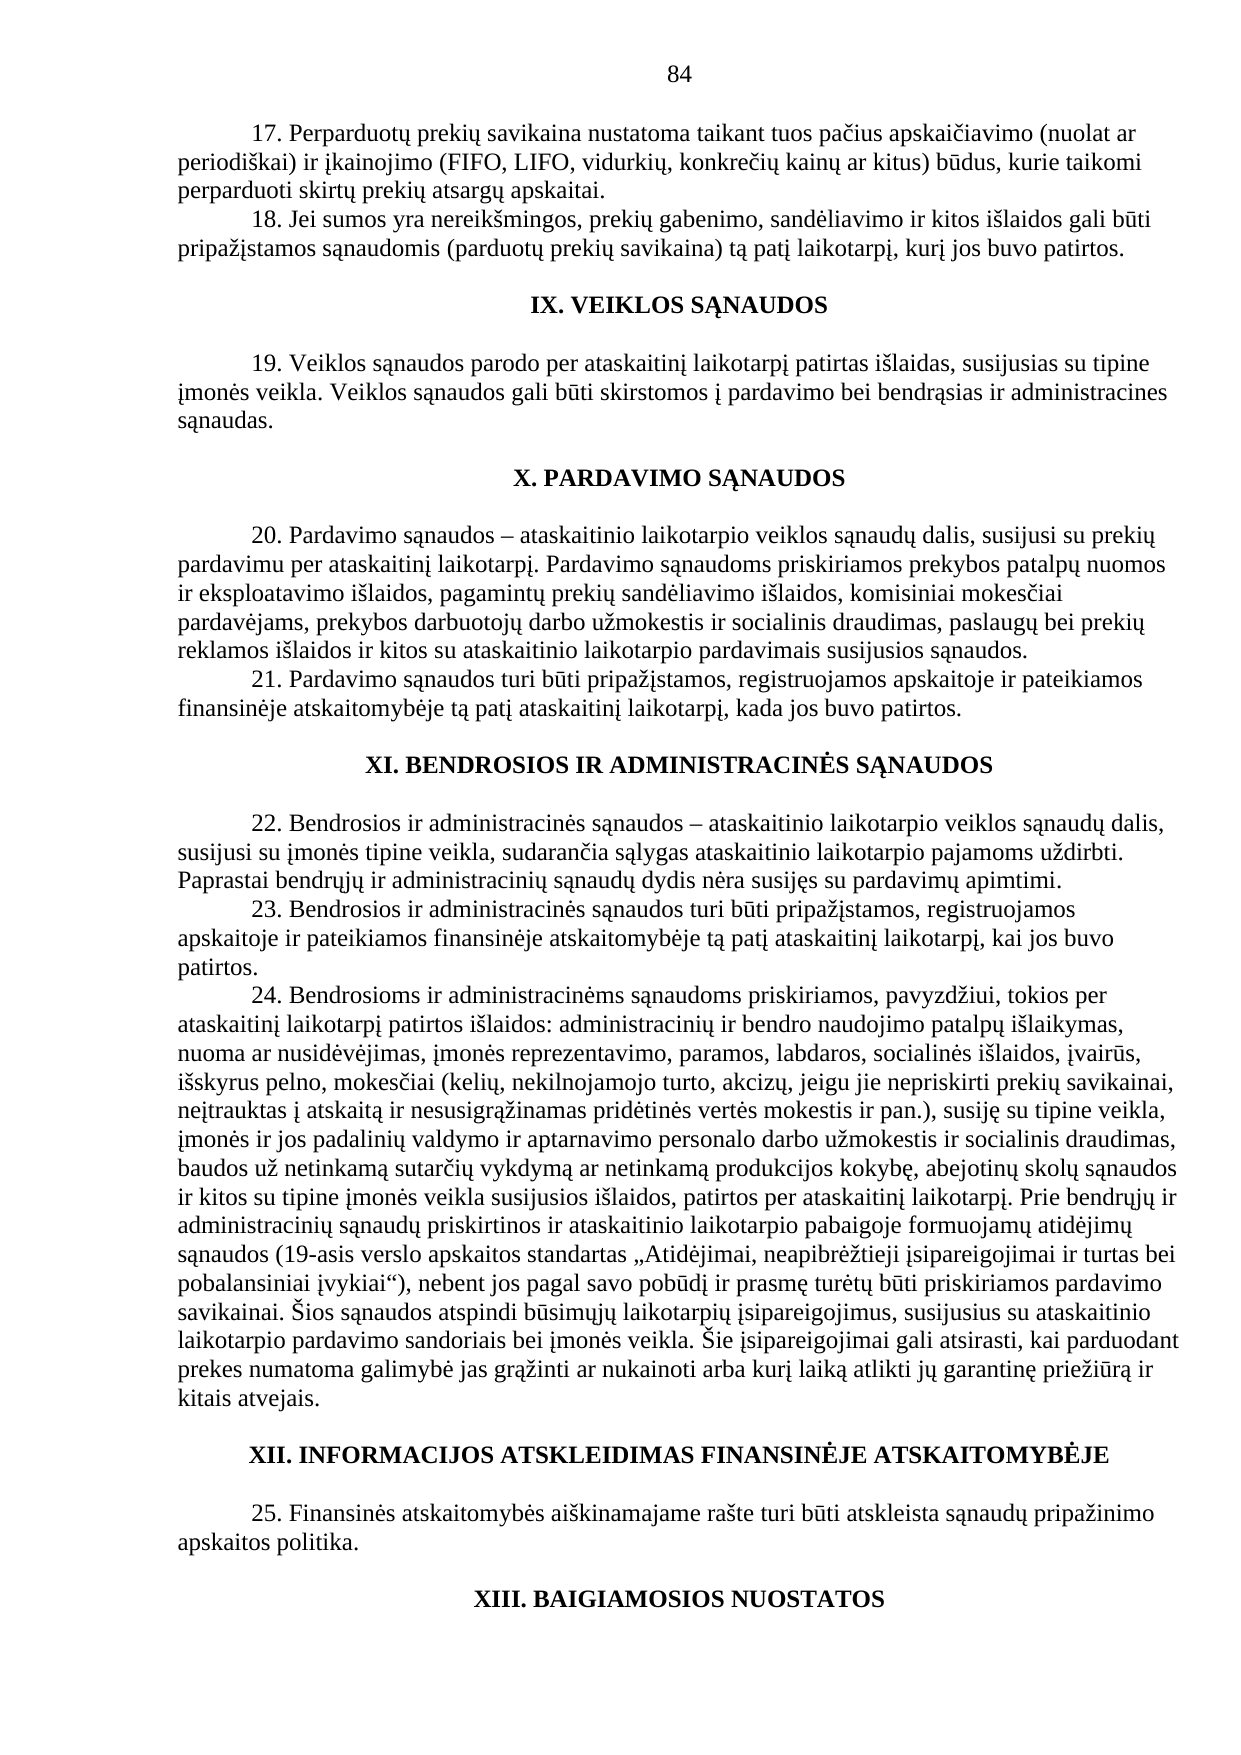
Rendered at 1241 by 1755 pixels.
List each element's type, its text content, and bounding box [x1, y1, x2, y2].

text 18. Jei sumos yra nereikšmingos, prekių gabenimo, sandėliavimo ir kitos išlaidos gali būti pripažįstamos sąnaudomis (parduotų prekių savikaina) tą patį laikotarpį, kurį jos buvo patirtos. [177, 204, 1181, 262]
text 20. Pardavimo sąnaudos – ataskaitinio laikotarpio veiklos sąnaudų dalis, susijusi su prekių pardavimu per ataskaitinį laikotarpį. Pardavimo sąnaudoms priskiriamos prekybos patalpų nuomos ir eksploatavimo išlaidos, pagamintų prekių sandėliavimo išlaidos, komisiniai mokesčiai pardavėjams, prekybos darbuotojų darbo užmokestis ir socialinis draudimas, paslaugų bei prekių reklamos išlaidos ir kitos su ataskaitinio laikotarpio pardavimais susijusios sąnaudos. [177, 521, 1181, 664]
text 21. Pardavimo sąnaudos turi būti pripažįstamos, registruojamos apskaitoje ir pateikiamos finansinėje atskaitomybėje tą patį ataskaitinį laikotarpį, kada jos buvo patirtos. [177, 664, 1181, 722]
text XII. INFORMACIJOS ATSKLEIDIMAS FINANSINĖJE ATSKAITOMYBĖJE [177, 1441, 1181, 1469]
text 22. Bendrosios ir administracinės sąnaudos – ataskaitinio laikotarpio veiklos sąnaudų dalis, susijusi su įmonės tipine veikla, sudarančia sąlygas ataskaitinio laikotarpio pajamoms uždirbti. Paprastai bendrųjų ir administracinių sąnaudų dydis nėra susijęs su pardavimų apimtimi. [177, 808, 1181, 894]
text IX. VEIKLOS SĄNAUDOS [177, 291, 1181, 319]
text 17. Perparduotų prekių savikaina nustatoma taikant tuos pačius apskaičiavimo (nuolat ar periodiškai) ir įkainojimo (FIFO, LIFO, vidurkių, konkrečių kainų ar kitus) būdus, kurie taikomi perparduoti skirtų prekių atsargų apskaitai. [177, 118, 1181, 204]
text XIII. BAIGIAMOSIOS NUOSTATOS [177, 1584, 1181, 1613]
text 24. Bendrosioms ir administracinėms sąnaudoms priskiriamos, pavyzdžiui, tokios per ataskaitinį laikotarpį patirtos išlaidos: administracinių ir bendro naudojimo patalpų išlaikymas, nuoma ar nusidėvėjimas, įmonės reprezentavimo, paramos, labdaros, socialinės išlaidos, įvairūs, išskyrus pelno, mokesčiai (kelių, nekilnojamojo turto, akcizų, jeigu jie nepriskirti prekių savikainai, neįtrauktas į atskaitą ir nesusigrąžinamas pridėtinės vertės mokestis ir pan.), susiję su tipine veikla, įmonės ir jos padalinių valdymo ir aptarnavimo personalo darbo užmokestis ir socialinis draudimas, baudos už netinkamą sutarčių vykdymą ar netinkamą produkcijos kokybę, abejotinų skolų sąnaudos ir kitos su tipine įmonės veikla susijusios išlaidos, patirtos per ataskaitinį laikotarpį. Prie bendrųjų ir administracinių sąnaudų priskirtinos ir ataskaitinio laikotarpio pabaigoje formuojamų atidėjimų sąnaudos (19-asis verslo apskaitos standartas „Atidėjimai, neapibrėžtieji įsipareigojimai ir turtas bei pobalansiniai įvykiai“), nebent jos pagal savo pobūdį ir prasmę turėtų būti priskiriamos pardavimo savikainai. Šios sąnaudos atspindi būsimųjų laikotarpių įsipareigojimus, susijusius su ataskaitinio laikotarpio pardavimo sandoriais bei įmonės veikla. Šie įsipareigojimai gali atsirasti, kai parduodant prekes numatoma galimybė jas grąžinti ar nukainoti arba kurį laiką atlikti jų garantinę priežiūrą ir kitais atvejais. [177, 981, 1181, 1412]
text 19. Veiklos sąnaudos parodo per ataskaitinį laikotarpį patirtas išlaidas, susijusias su tipine įmonės veikla. Veiklos sąnaudos gali būti skirstomos į pardavimo bei bendrąsias ir administracines sąnaudas. [177, 348, 1181, 434]
text 23. Bendrosios ir administracinės sąnaudos turi būti pripažįstamos, registruojamos apskaitoje ir pateikiamos finansinėje atskaitomybėje tą patį ataskaitinį laikotarpį, kai jos buvo patirtos. [177, 894, 1181, 981]
text 25. Finansinės atskaitomybės aiškinamajame rašte turi būti atskleista sąnaudų pripažinimo apskaitos politika. [177, 1498, 1181, 1556]
text XI. BENDROSIOS IR ADMINISTRACINĖS SĄNAUDOS [177, 751, 1181, 779]
text X. PARDAVIMO SĄNAUDOS [177, 463, 1181, 492]
